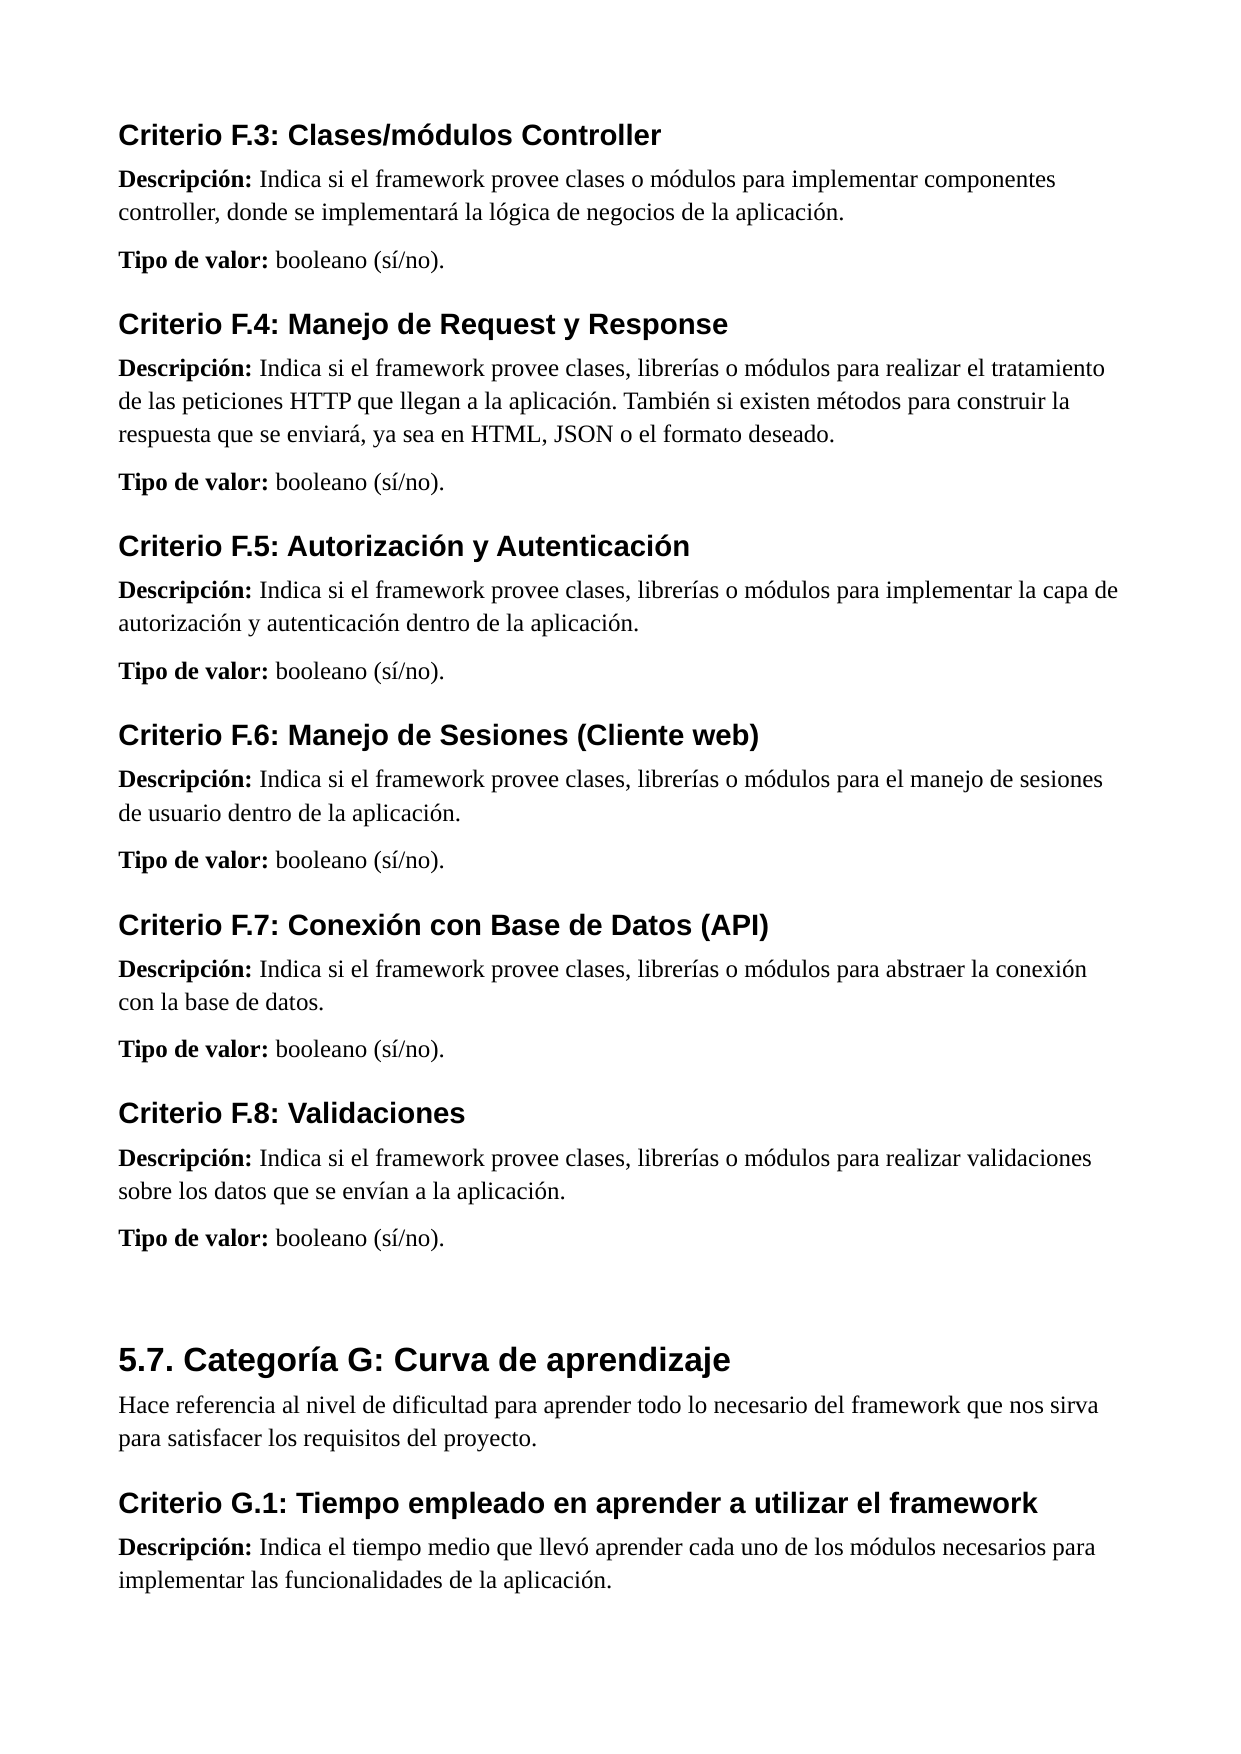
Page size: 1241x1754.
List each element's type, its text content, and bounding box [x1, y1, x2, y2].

text Tipo de valor: booleano (sí/no). [118, 245, 1122, 274]
text Hace referencia al nivel de dificultad para aprender todo lo necesario del framework que nos sirva para satisfacer los requisitos del proyecto. [118, 1391, 1122, 1452]
text Descripción: Indica si el framework provee clases, librerías o módulos para implementar la capa de autorización y autenticación dentro de la aplicación. [118, 576, 1122, 637]
text Descripción: Indica si el framework provee clases, librerías o módulos para abstraer la conexión con la base de datos. [118, 954, 1122, 1015]
text Tipo de valor: booleano (sí/no). [118, 1034, 1122, 1063]
subtitle Criterio F.4: Manejo de Request y Response [118, 307, 1122, 341]
subtitle Criterio F.8: Validaciones [118, 1096, 1122, 1130]
subtitle Criterio F.5: Autorización y Autenticación [118, 529, 1122, 563]
subtitle 5.7. Categoría G: Curva de aprendizaje [118, 1339, 1122, 1378]
text Tipo de valor: booleano (sí/no). [118, 1223, 1122, 1252]
subtitle Criterio G.1: Tiempo empleado en aprender a utilizar el framework [118, 1486, 1122, 1519]
text Descripción: Indica si el framework provee clases, librerías o módulos para el manejo de sesiones de usuario dentro de la aplicación. [118, 764, 1122, 826]
text Tipo de valor: booleano (sí/no). [118, 845, 1122, 874]
text Tipo de valor: booleano (sí/no). [118, 467, 1122, 496]
subtitle Criterio F.6: Manejo de Sesiones (Cliente web) [118, 718, 1122, 752]
text Tipo de valor: booleano (sí/no). [118, 656, 1122, 685]
text Descripción: Indica si el framework provee clases, librerías o módulos para realizar el tratamiento de las peticiones HTTP que llegan a la aplicación. También si existen métodos para construir la respuesta que se enviará, ya sea en HTML, JSON o el formato deseado. [118, 353, 1122, 448]
text Descripción: Indica el tiempo medio que llevó aprender cada uno de los módulos necesarios para implementar las funcionalidades de la aplicación. [118, 1532, 1122, 1594]
subtitle Criterio F.7: Conexión con Base de Datos (API) [118, 907, 1122, 941]
text Descripción: Indica si el framework provee clases, librerías o módulos para realizar validaciones sobre los datos que se envían a la aplicación. [118, 1143, 1122, 1204]
text Descripción: Indica si el framework provee clases o módulos para implementar componentes controller, donde se implementará la lógica de negocios de la aplicación. [118, 164, 1122, 226]
subtitle Criterio F.3: Clases/módulos Controller [118, 118, 1122, 152]
